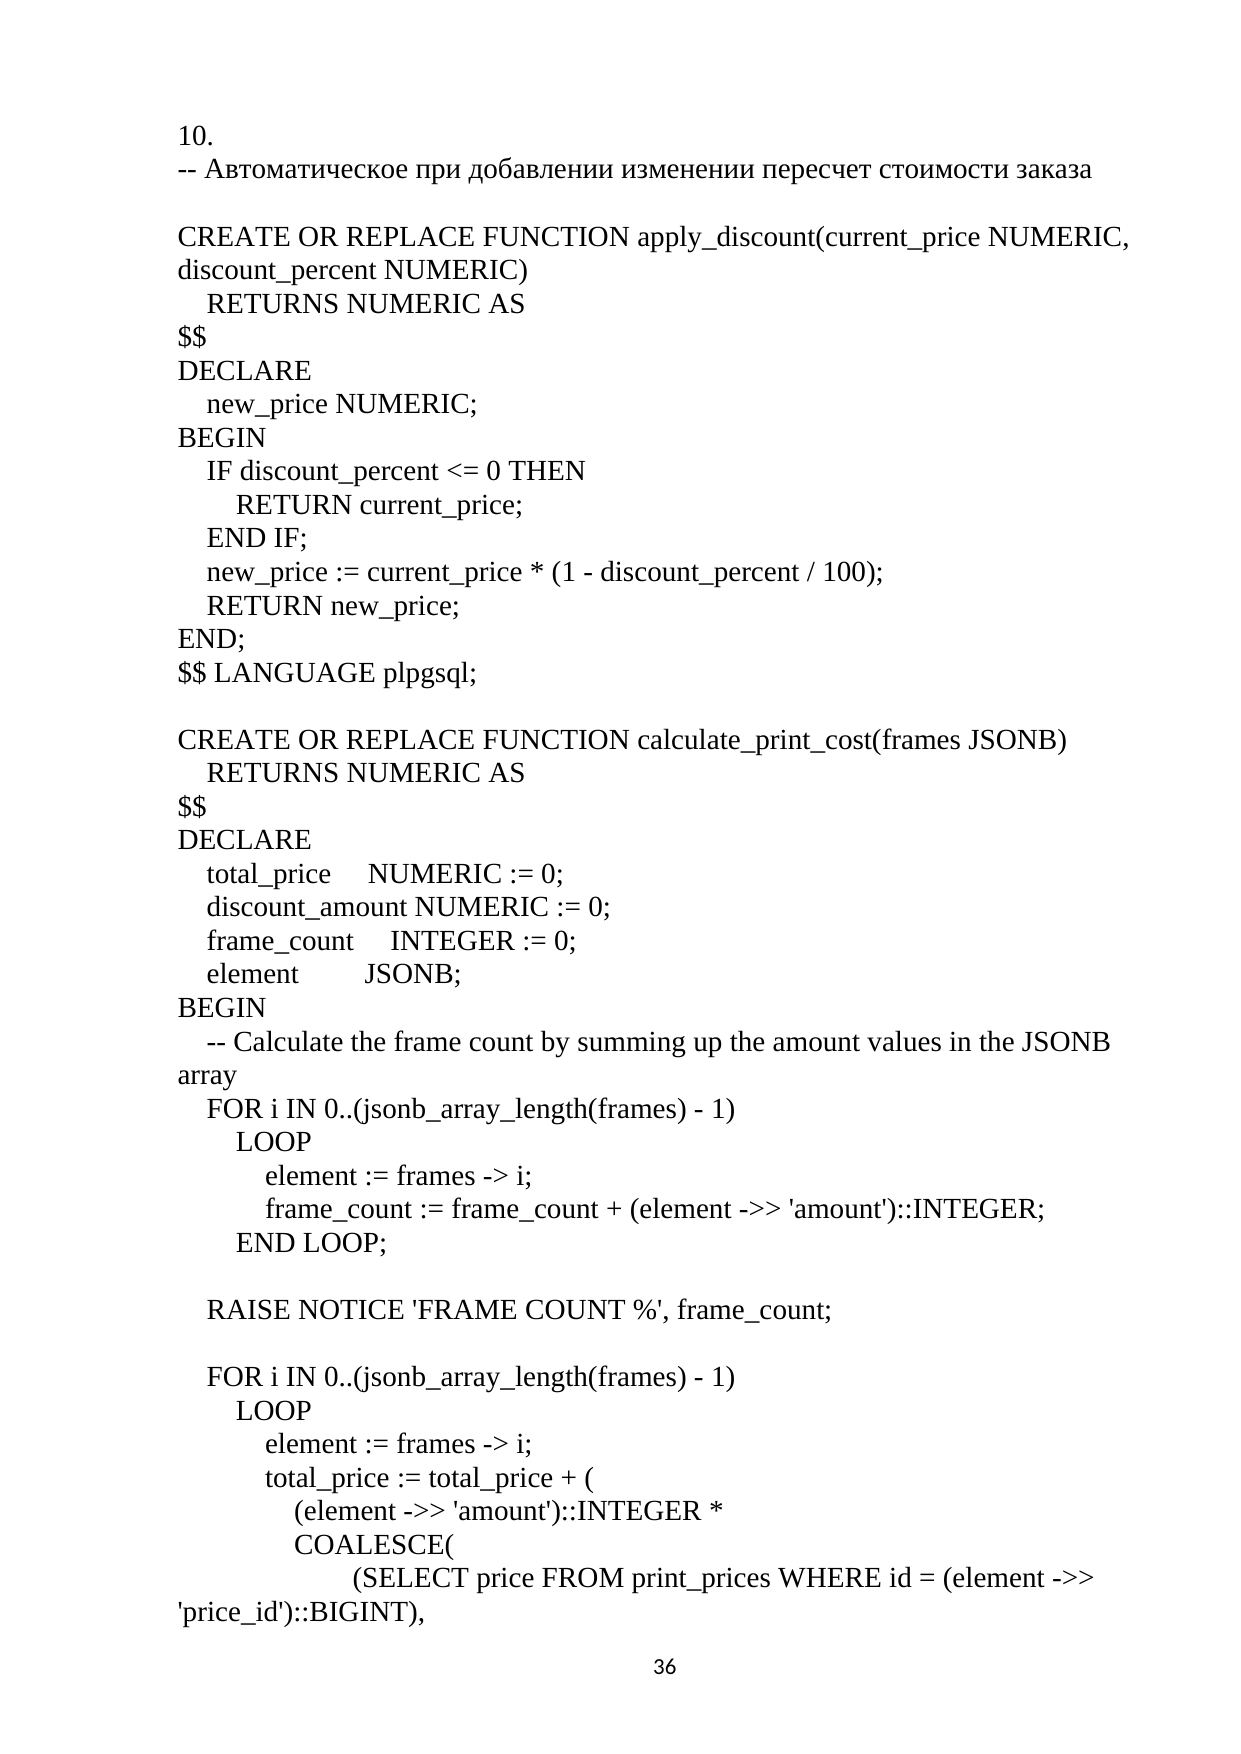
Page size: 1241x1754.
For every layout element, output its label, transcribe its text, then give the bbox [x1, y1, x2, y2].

text DECLARE [177, 353, 1152, 386]
text (SELECT price FROM print_prices WHERE id = (element ->> 'price_id')::BIGINT), [177, 1560, 1152, 1627]
text FOR i IN 0..(jsonb_array_length(frames) - 1) [177, 1359, 1152, 1393]
text discount_amount NUMERIC := 0; [177, 889, 1152, 923]
text new_price NUMERIC; [177, 386, 1152, 420]
text $$ [177, 319, 1152, 353]
text 10. [177, 118, 1152, 152]
text RETURN current_price; [177, 487, 1152, 521]
text END; [177, 621, 1152, 655]
text element := frames -> i; [177, 1426, 1152, 1460]
text END LOOP; [177, 1225, 1152, 1258]
text (element ->> 'amount')::INTEGER * [177, 1493, 1152, 1527]
text new_price := current_price * (1 - discount_percent / 100); [177, 554, 1152, 588]
text frame_count INTEGER := 0; [177, 923, 1152, 957]
text RETURNS NUMERIC AS [177, 755, 1152, 789]
text -- Calculate the frame count by summing up the amount values in the JSONB array [177, 1024, 1152, 1091]
text BEGIN [177, 990, 1152, 1024]
text total_price NUMERIC := 0; [177, 856, 1152, 889]
text RETURN new_price; [177, 588, 1152, 621]
text CREATE OR REPLACE FUNCTION apply_discount(current_price NUMERIC, discount_percent NUMERIC) [177, 219, 1152, 286]
text CREATE OR REPLACE FUNCTION calculate_print_cost(frames JSONB) [177, 722, 1152, 755]
text DECLARE [177, 822, 1152, 856]
text $$ LANGUAGE plpgsql; [177, 655, 1152, 688]
text total_price := total_price + ( [177, 1460, 1152, 1493]
text BEGIN [177, 420, 1152, 453]
text COALESCE( [177, 1527, 1152, 1560]
text element := frames -> i; [177, 1158, 1152, 1191]
text $$ [177, 789, 1152, 822]
text LOOP [177, 1393, 1152, 1426]
text END IF; [177, 521, 1152, 554]
text LOOP [177, 1124, 1152, 1158]
text RAISE NOTICE 'FRAME COUNT %', frame_count; [177, 1292, 1152, 1326]
text RETURNS NUMERIC AS [177, 286, 1152, 319]
text FOR i IN 0..(jsonb_array_length(frames) - 1) [177, 1091, 1152, 1124]
text -- Автоматическое при добавлении изменении пересчет стоимости заказа [177, 152, 1152, 185]
text element JSONB; [177, 957, 1152, 990]
text IF discount_percent <= 0 THEN [177, 453, 1152, 487]
text frame_count := frame_count + (element ->> 'amount')::INTEGER; [177, 1191, 1152, 1225]
